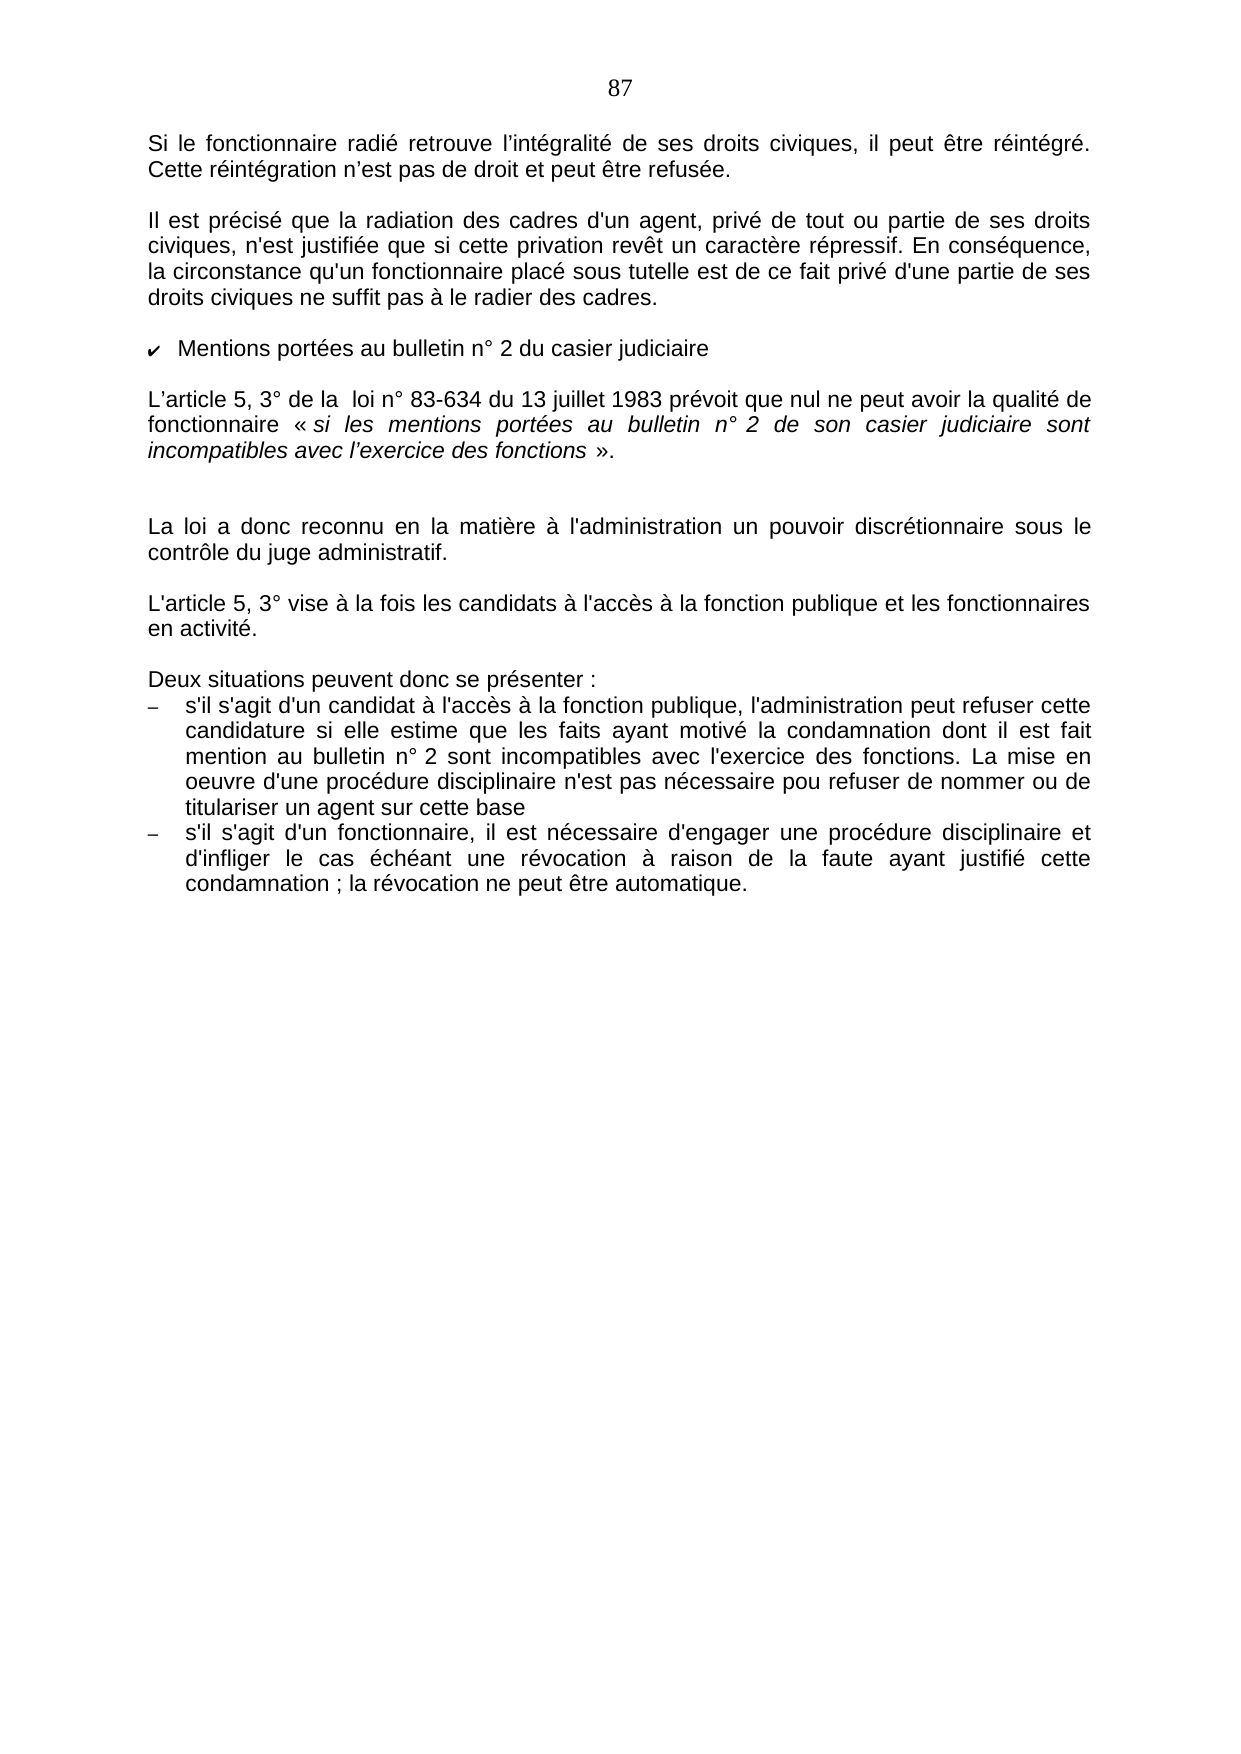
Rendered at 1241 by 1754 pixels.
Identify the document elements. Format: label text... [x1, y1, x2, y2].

text Il est précisé que la radiation des cadres d'un agent, privé de tout ou partie de ses droits civiques, n'est justifiée que si cette privation revêt un caractère répressif. En conséquence, la circonstance qu'un fonctionnaire placé sous tutelle est de ce fait privé d'une partie de ses droits civiques ne suffit pas à le radier des cadres. [148, 208, 1092, 310]
text Deux situations peuvent donc se présenter : [148, 667, 1092, 692]
list s'il s'agit d'un fonctionnaire, il est nécessaire d'engager une procédure disciplinaire et d'infliger le cas échéant une révocation à raison de la faute ayant justifié cette condamnation ; la révocation ne peut être automatique. [148, 820, 1092, 897]
list Mentions portées au bulletin n° 2 du casier judiciaire [148, 335, 1092, 361]
text L'article 5, 3° vise à la fois les candidats à l'accès à la fonction publique et les fonctionnaires en activité. [148, 590, 1092, 641]
text La loi a donc reconnu en la matière à l'administration un pouvoir discrétionnaire sous le contrôle du juge administratif. [148, 514, 1092, 565]
list s'il s'agit d'un candidat à l'accès à la fonction publique, l'administration peut refuser cette candidature si elle estime que les faits ayant motivé la condamnation dont il est fait mention au bulletin n° 2 sont incompatibles avec l'exercice des fonctions. La mise en oeuvre d'une procédure disciplinaire n'est pas nécessaire pou refuser de nommer ou de titulariser un agent sur cette base [148, 692, 1092, 820]
text L’article 5, 3° de la loi n° 83-634 du 13 juillet 1983 prévoit que nul ne peut avoir la qualité de fonctionnaire « si les mentions portées au bulletin n° 2 de son casier judiciaire sont incompatibles avec l’exercice des fonctions ». [148, 386, 1092, 463]
text Si le fonctionnaire radié retrouve l’intégralité de ses droits civiques, il peut être réintégré. Cette réintégration n’est pas de droit et peut être refusée. [148, 131, 1092, 182]
